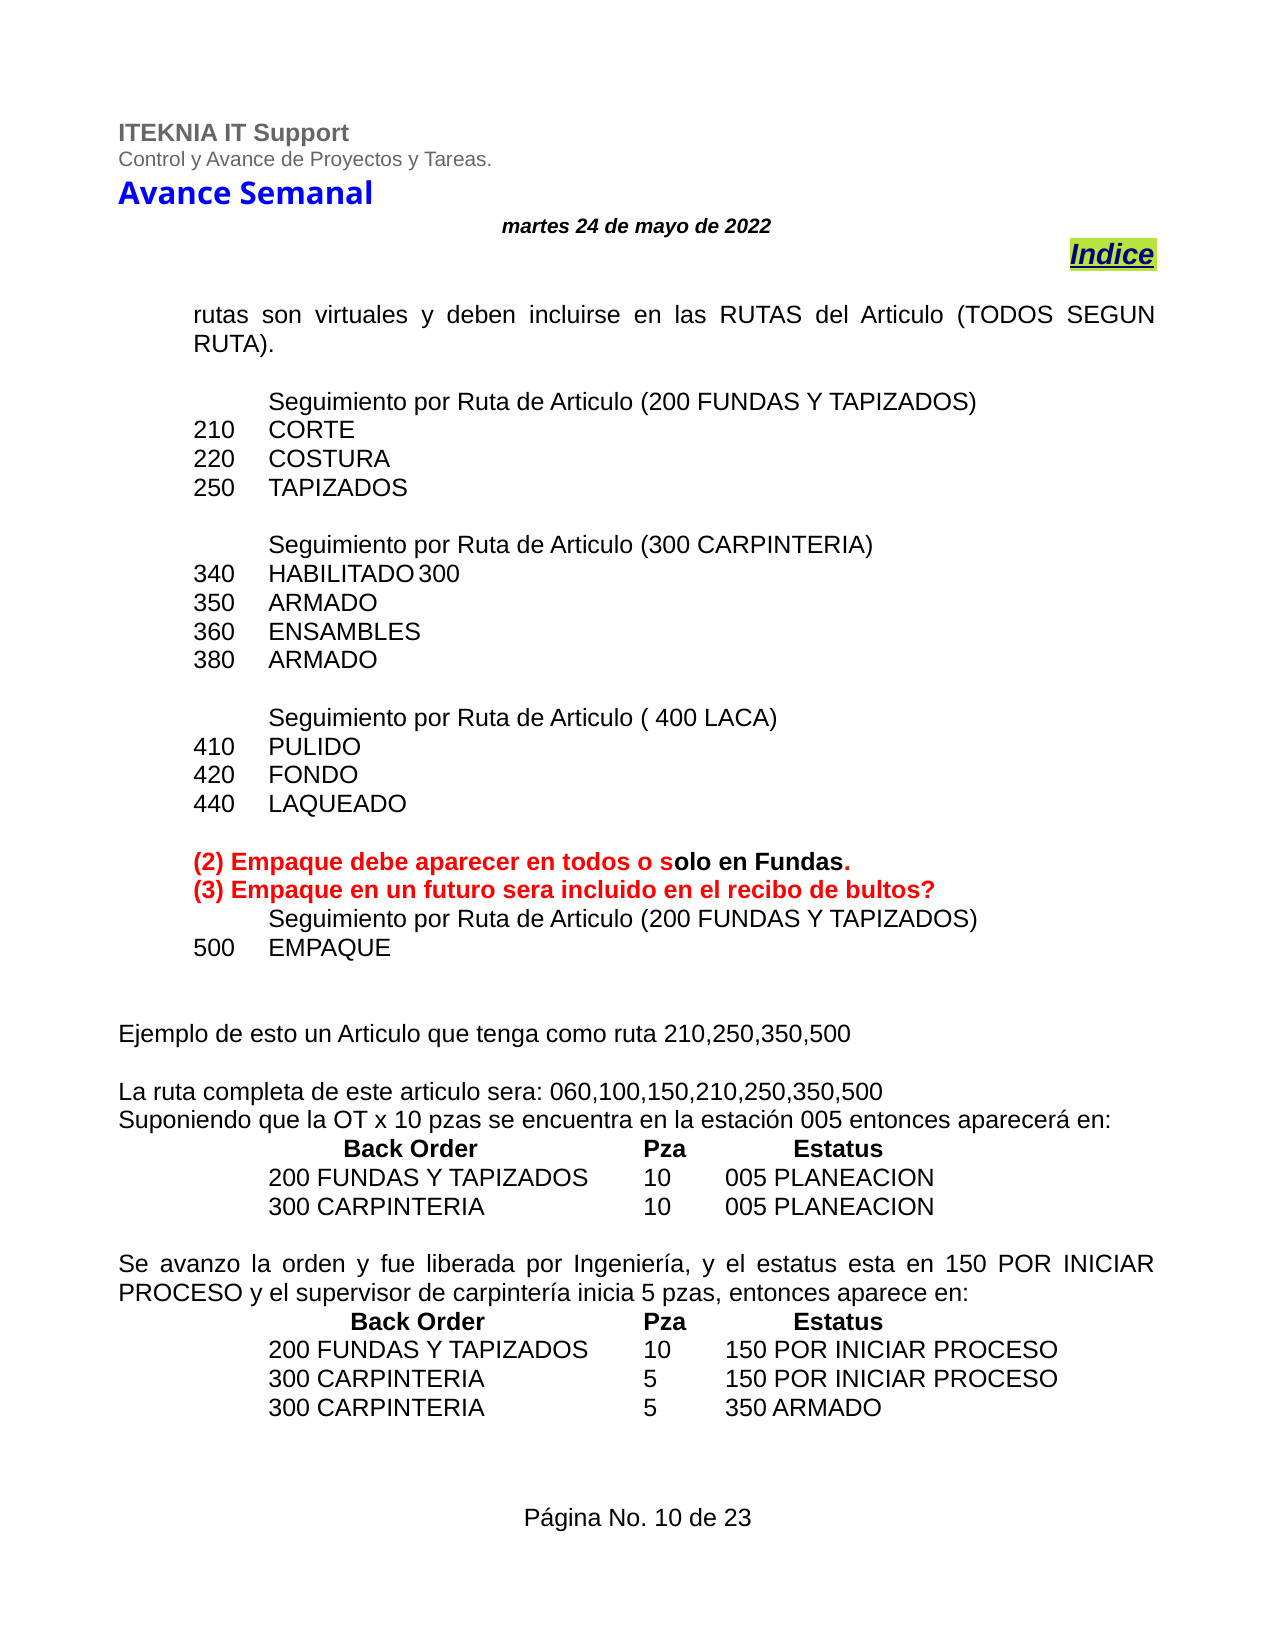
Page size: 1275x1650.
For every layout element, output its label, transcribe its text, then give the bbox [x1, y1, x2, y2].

text 250 TAPIZADOS [118, 473, 1157, 502]
text 300 CARPINTERIA 10 005 PLANEACION [118, 1192, 1157, 1220]
text Back Order Pza Estatus [118, 1134, 1157, 1163]
text 500 EMPAQUE [118, 933, 1157, 962]
text 340 HABILITADO 300 [118, 559, 1157, 588]
text Se avanzo la orden y fue liberada por Ingeniería, y el estatus esta en 150 POR INICIAR PROCESO y el supervisor de carpintería inicia 5 pzas, entonces aparece en: [118, 1249, 1157, 1307]
text 360 ENSAMBLES [118, 617, 1157, 645]
text 300 CARPINTERIA 5 350 ARMADO [118, 1393, 1157, 1422]
text Seguimiento por Ruta de Articulo ( 400 LACA) [118, 703, 1157, 732]
text Seguimiento por Ruta de Articulo (200 FUNDAS Y TAPIZADOS) [193, 387, 1157, 415]
text 210 CORTE [118, 415, 1157, 444]
text 410 PULIDO [118, 732, 1157, 760]
text 220 COSTURA [118, 444, 1157, 473]
text Seguimiento por Ruta de Articulo (200 FUNDAS Y TAPIZADOS) [118, 904, 1157, 933]
text rutas son virtuales y deben incluirse en las RUTAS del Articulo (TODOS SEGUN RUTA). [193, 300, 1157, 358]
text 420 FONDO [118, 760, 1157, 789]
text Seguimiento por Ruta de Articulo (300 CARPINTERIA) [118, 530, 1157, 559]
text Back Order Pza Estatus [118, 1307, 1157, 1335]
text 200 FUNDAS Y TAPIZADOS 10 150 POR INICIAR PROCESO [118, 1335, 1157, 1364]
text Ejemplo de esto un Articulo que tenga como ruta 210,250,350,500 [118, 1019, 1157, 1048]
text (3) Empaque en un futuro sera incluido en el recibo de bultos? [193, 875, 1157, 904]
text 200 FUNDAS Y TAPIZADOS 10 005 PLANEACION [118, 1163, 1157, 1192]
text 380 ARMADO [118, 645, 1157, 674]
text 350 ARMADO [118, 588, 1157, 617]
text 440 LAQUEADO [118, 789, 1157, 818]
text (2) Empaque debe aparecer en todos o solo en Fundas. [193, 847, 1157, 875]
text Suponiendo que la OT x 10 pzas se encuentra en la estación 005 entonces aparecerá en: [118, 1105, 1157, 1134]
text 300 CARPINTERIA 5 150 POR INICIAR PROCESO [118, 1364, 1157, 1393]
text La ruta completa de este articulo sera: 060,100,150,210,250,350,500 [118, 1077, 1157, 1105]
